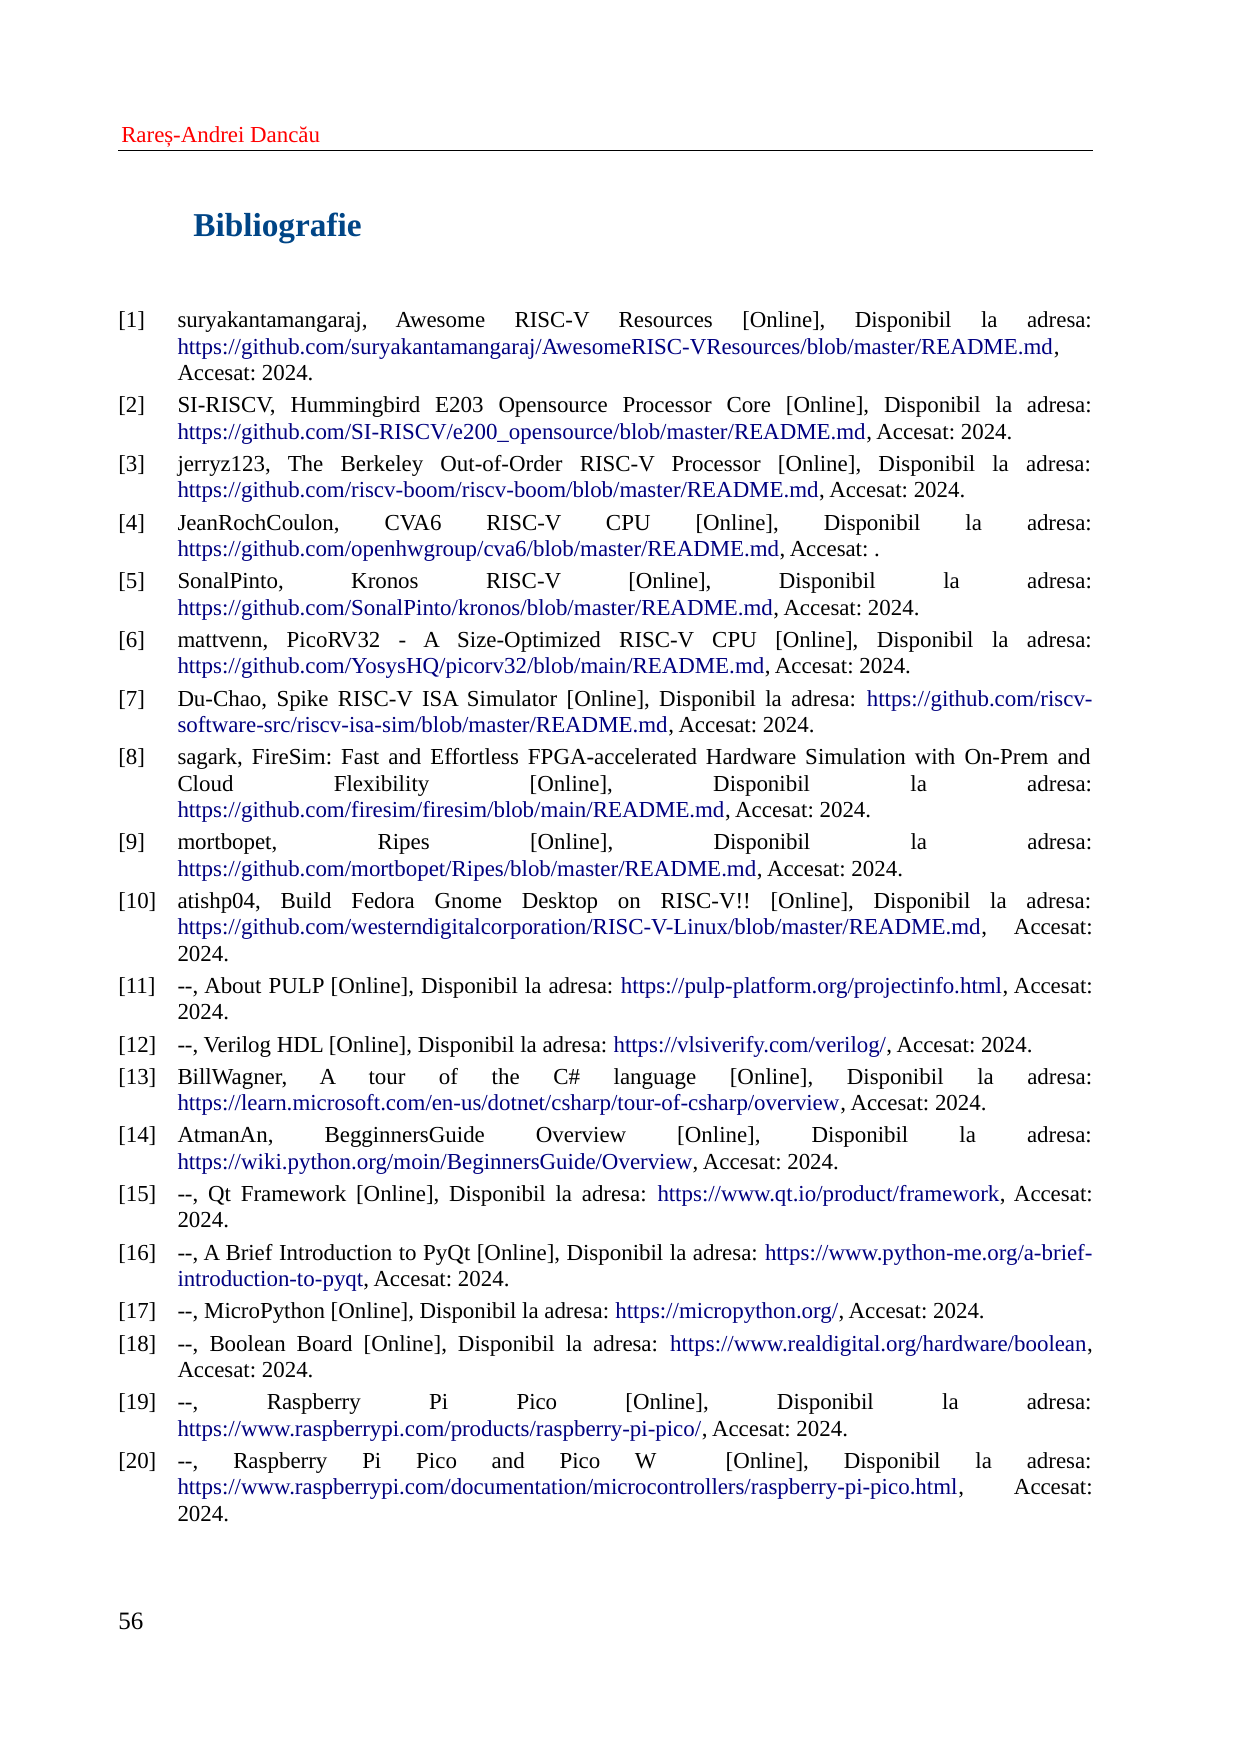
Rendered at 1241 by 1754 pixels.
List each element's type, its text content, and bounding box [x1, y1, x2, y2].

text [12] --, Verilog HDL [Online], Disponibil la adresa: https://vlsiverify.com/verilog/, Accesat: 2024. [118, 1031, 1093, 1057]
text [9] mortbopet, Ripes [Online], Disponibil la adresa: https://github.com/mortbopet/Ripes/blob/master/README.md, Accesat: 2024. [118, 828, 1093, 881]
text [1] suryakantamangaraj, Awesome RISC-V Resources [Online], Disponibil la adresa: https://github.com/suryakantamangaraj/AwesomeRISC-VResources/blob/master/README.md, Accesat: 2024. [118, 306, 1093, 386]
text [15] --, Qt Framework [Online], Disponibil la adresa: https://www.qt.io/product/framework, Accesat: 2024. [118, 1180, 1093, 1233]
text [8] sagark, FireSim: Fast and Effortless FPGA-accelerated Hardware Simulation with On-Prem and Cloud Flexibility [Online], Disponibil la adresa: https://github.com/firesim/firesim/blob/main/README.md, Accesat: 2024. [118, 743, 1093, 822]
text [18] --, Boolean Board [Online], Disponibil la adresa: https://www.realdigital.org/hardware/boolean, Accesat: 2024. [118, 1330, 1093, 1382]
text [20] --, Raspberry Pi Pico and Pico W [Online], Disponibil la adresa: https://www.raspberrypi.com/documentation/microcontrollers/raspberry-pi-pico.html, Accesat: 2024. [118, 1447, 1093, 1526]
text [14] AtmanAn, BegginnersGuide Overview [Online], Disponibil la adresa: https://wiki.python.org/moin/BeginnersGuide/Overview, Accesat: 2024. [118, 1122, 1093, 1174]
text [17] --, MicroPython [Online], Disponibil la adresa: https://micropython.org/, Accesat: 2024. [118, 1297, 1093, 1324]
text [7] Du-Chao, Spike RISC-V ISA Simulator [Online], Disponibil la adresa: https://github.com/riscv-software-src/riscv-isa-sim/blob/master/README.md, Accesat: 2024. [118, 685, 1093, 737]
text [2] SI-RISCV, Hummingbird E203 Opensource Processor Core [Online], Disponibil la adresa: https://github.com/SI-RISCV/e200_opensource/blob/master/README.md, Accesat: 2024. [118, 391, 1093, 444]
text [13] BillWagner, A tour of the C# language [Online], Disponibil la adresa: https://learn.microsoft.com/en-us/dotnet/csharp/tour-of-csharp/overview, Accesat: 2024. [118, 1063, 1093, 1116]
text [4] JeanRochCoulon, CVA6 RISC-V CPU [Online], Disponibil la adresa: https://github.com/openhwgroup/cva6/blob/master/README.md, Accesat: . [118, 509, 1093, 561]
subtitle Bibliografie [118, 205, 1093, 243]
text [19] --, Raspberry Pi Pico [Online], Disponibil la adresa: https://www.raspberrypi.com/products/raspberry-pi-pico/, Accesat: 2024. [118, 1388, 1093, 1441]
text [11] --, About PULP [Online], Disponibil la adresa: https://pulp-platform.org/projectinfo.html, Accesat: 2024. [118, 972, 1093, 1025]
text [6] mattvenn, PicoRV32 - A Size-Optimized RISC-V CPU [Online], Disponibil la adresa: https://github.com/YosysHQ/picorv32/blob/main/README.md, Accesat: 2024. [118, 626, 1093, 679]
text [5] SonalPinto, Kronos RISC-V [Online], Disponibil la adresa: https://github.com/SonalPinto/kronos/blob/master/README.md, Accesat: 2024. [118, 567, 1093, 620]
text [3] jerryz123, The Berkeley Out-of-Order RISC-V Processor [Online], Disponibil la adresa: https://github.com/riscv-boom/riscv-boom/blob/master/README.md, Accesat: 2024. [118, 450, 1093, 503]
text [10] atishp04, Build Fedora Gnome Desktop on RISC-V!! [Online], Disponibil la adresa: https://github.com/westerndigitalcorporation/RISC-V-Linux/blob/master/README.md, Accesat: 2024. [118, 887, 1093, 966]
text [16] --, A Brief Introduction to PyQt [Online], Disponibil la adresa: https://www.python-me.org/a-brief-introduction-to-pyqt, Accesat: 2024. [118, 1239, 1093, 1292]
